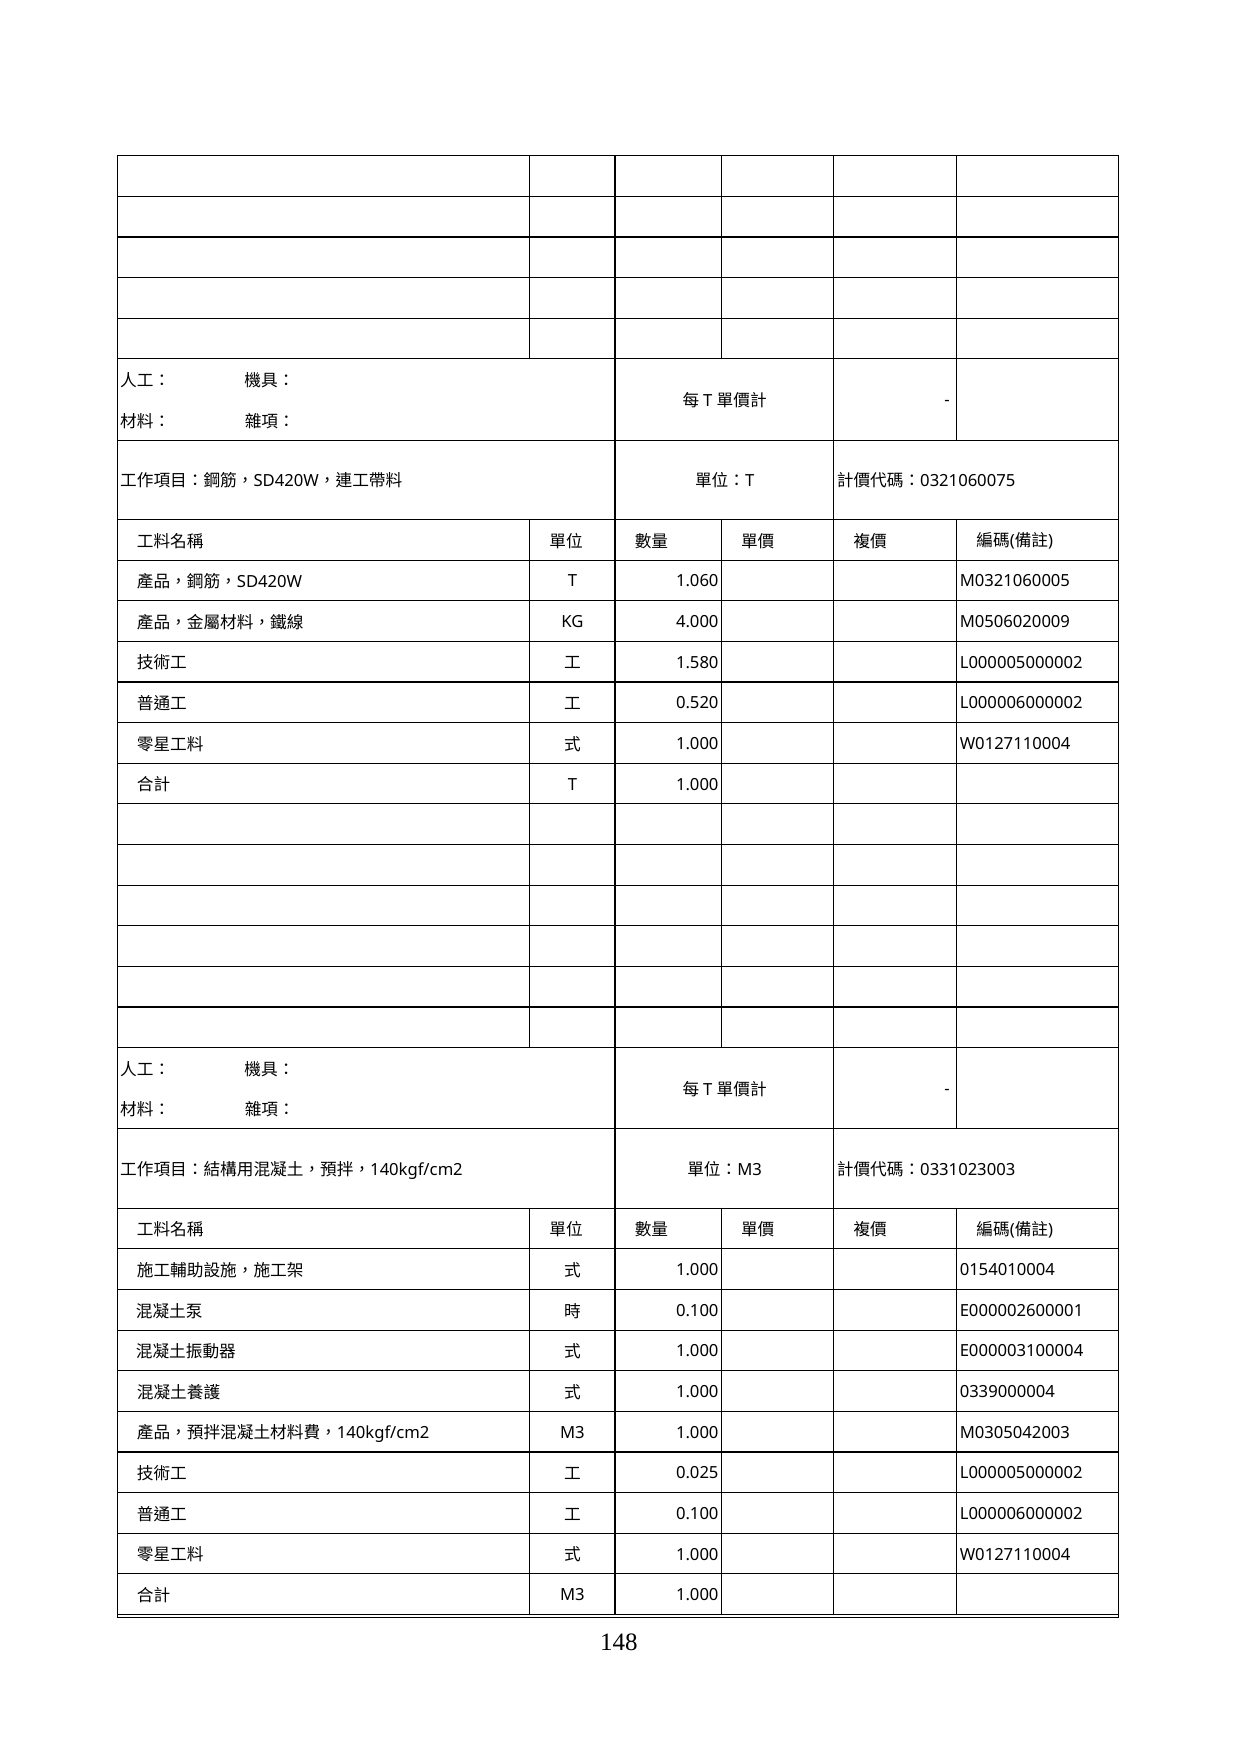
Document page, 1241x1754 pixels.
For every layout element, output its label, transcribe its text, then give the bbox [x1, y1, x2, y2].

table_cell [957, 1574, 1118, 1614]
table_cell 普通工 [118, 1493, 529, 1533]
table_cell [616, 319, 721, 358]
table_cell E000003100004 [957, 1331, 1118, 1370]
table_cell 編碼(備註) [957, 1209, 1118, 1248]
table_cell 工 [530, 1453, 614, 1492]
table_cell [722, 967, 833, 1006]
table_cell 每 T 單價計 [616, 359, 833, 439]
table_cell 4.000 [616, 601, 721, 641]
table_cell [118, 1008, 529, 1047]
table_cell [834, 278, 956, 318]
table_cell [118, 845, 529, 884]
table_cell 數量 [616, 520, 721, 559]
table_cell [834, 1574, 956, 1614]
table_cell 式 [530, 723, 614, 763]
table_cell [118, 967, 529, 1006]
table_cell [834, 1249, 956, 1289]
table_cell [118, 886, 529, 925]
table_cell 工料名稱 [118, 1209, 529, 1248]
table_cell [834, 197, 956, 236]
table_cell [957, 238, 1118, 277]
table_cell 單位：T [616, 441, 833, 519]
table_cell 0.100 [616, 1290, 721, 1329]
table_cell 0.100 [616, 1493, 721, 1533]
table_cell [834, 642, 956, 681]
table_cell [957, 967, 1118, 1006]
table_cell [834, 1412, 956, 1451]
table_cell [722, 1574, 833, 1614]
table_cell 施工輔助設施，施工架 [118, 1249, 529, 1289]
table_cell [957, 1008, 1118, 1047]
table_cell 零星工料 [118, 1534, 529, 1573]
table_cell [530, 1008, 614, 1047]
table_cell [722, 278, 833, 318]
table_cell [530, 845, 614, 884]
table_cell 數量 [616, 1209, 721, 1248]
table_cell 每 T 單價計 [616, 1048, 833, 1128]
table_cell T [530, 561, 614, 600]
table_cell [722, 886, 833, 925]
table_cell [616, 238, 721, 277]
table_cell [834, 319, 956, 358]
table_cell [118, 804, 529, 844]
table_cell 1.000 [616, 1331, 721, 1370]
table_cell M0321060005 [957, 561, 1118, 600]
table_cell [834, 886, 956, 925]
table_cell [118, 156, 529, 196]
table_cell [530, 156, 614, 196]
table_cell 0.025 [616, 1453, 721, 1492]
table_cell 複價 [834, 1209, 956, 1248]
table_cell [834, 926, 956, 966]
table_cell L000006000002 [957, 1493, 1118, 1533]
table_cell [834, 764, 956, 803]
table_cell 式 [530, 1331, 614, 1370]
table_cell [722, 197, 833, 236]
table_cell [722, 845, 833, 884]
table_cell [722, 1453, 833, 1492]
table_cell [722, 1331, 833, 1370]
table_cell 工料名稱 [118, 520, 529, 559]
table_cell [616, 886, 721, 925]
table_cell 1.000 [616, 1371, 721, 1411]
table_cell 式 [530, 1371, 614, 1411]
table_cell [957, 359, 1118, 439]
table_cell [834, 1371, 956, 1411]
table_cell 技術工 [118, 642, 529, 681]
table_cell 產品，鋼筋，SD420W [118, 561, 529, 600]
table_cell [722, 561, 833, 600]
table_cell [722, 926, 833, 966]
table_cell [834, 1453, 956, 1492]
table_cell [616, 804, 721, 844]
table_cell [722, 1412, 833, 1451]
table_cell 計價代碼：0331023003 [834, 1129, 1118, 1208]
table_cell [957, 319, 1118, 358]
table_cell [834, 156, 956, 196]
table_cell W0127110004 [957, 723, 1118, 763]
table_cell [616, 967, 721, 1006]
table_cell 產品，金屬材料，鐵線 [118, 601, 529, 641]
table_cell 計價代碼：0321060075 [834, 441, 1118, 519]
table_cell W0127110004 [957, 1534, 1118, 1573]
table_cell 式 [530, 1249, 614, 1289]
table_cell 1.000 [616, 723, 721, 763]
table_cell [834, 1493, 956, 1533]
table_cell M3 [530, 1412, 614, 1451]
table_cell [118, 238, 529, 277]
table_cell 產品，預拌混凝土材料費，140kgf/cm2 [118, 1412, 529, 1451]
table_cell 材料： 雜項： [118, 399, 614, 439]
table_cell 1.000 [616, 1534, 721, 1573]
table_cell 工 [530, 1493, 614, 1533]
table_cell [722, 1493, 833, 1533]
table_cell 1.060 [616, 561, 721, 600]
table_cell [530, 319, 614, 358]
table_cell [530, 886, 614, 925]
table_cell 單價 [722, 520, 833, 559]
table_cell [722, 1371, 833, 1411]
table_cell - [834, 1048, 956, 1128]
table_cell 時 [530, 1290, 614, 1329]
table_cell [722, 238, 833, 277]
table_cell 技術工 [118, 1453, 529, 1492]
table_cell [722, 1290, 833, 1329]
table_cell [722, 723, 833, 763]
table_cell [616, 156, 721, 196]
table_cell 普通工 [118, 683, 529, 722]
table_cell [616, 845, 721, 884]
table_cell 零星工料 [118, 723, 529, 763]
table_cell 單位：M3 [616, 1129, 833, 1208]
table_cell [722, 601, 833, 641]
table_cell [722, 804, 833, 844]
table_cell - [834, 359, 956, 439]
table_cell [118, 278, 529, 318]
table_cell [530, 197, 614, 236]
table_cell [957, 804, 1118, 844]
table_cell 人工： 機具： [118, 359, 614, 399]
table_cell M3 [530, 1574, 614, 1614]
table_cell [722, 156, 833, 196]
table_cell [118, 926, 529, 966]
table_cell [616, 197, 721, 236]
table_cell 複價 [834, 520, 956, 559]
table_cell [722, 1008, 833, 1047]
table_cell 工作項目：鋼筋，SD420W，連工帶料 [118, 441, 614, 519]
table_cell 式 [530, 1534, 614, 1573]
table_cell [834, 561, 956, 600]
table_cell 合計 [118, 1574, 529, 1614]
table_cell [834, 967, 956, 1006]
table_cell 1.000 [616, 1412, 721, 1451]
table_cell [616, 1008, 721, 1047]
table_cell [616, 926, 721, 966]
table_cell [957, 156, 1118, 196]
table_cell 合計 [118, 764, 529, 803]
table_cell M0506020009 [957, 601, 1118, 641]
table_cell 1.000 [616, 1249, 721, 1289]
table_cell [834, 601, 956, 641]
table_cell [722, 683, 833, 722]
table_cell L000006000002 [957, 683, 1118, 722]
table_cell [530, 967, 614, 1006]
table_cell L000005000002 [957, 642, 1118, 681]
table_cell [530, 804, 614, 844]
table_cell [834, 845, 956, 884]
table_cell 0.520 [616, 683, 721, 722]
table_cell [834, 804, 956, 844]
table_cell [118, 319, 529, 358]
table_cell [834, 683, 956, 722]
table_cell [957, 197, 1118, 236]
table_cell [722, 319, 833, 358]
table_cell 0154010004 [957, 1249, 1118, 1289]
table_cell 混凝土振動器 [118, 1331, 529, 1370]
table_cell 混凝土養護 [118, 1371, 529, 1411]
table_cell 單位 [530, 1209, 614, 1248]
table_cell [722, 1249, 833, 1289]
table_cell [530, 926, 614, 966]
table_cell 1.000 [616, 1574, 721, 1614]
table_cell [722, 1534, 833, 1573]
table_cell 單價 [722, 1209, 833, 1248]
table_cell 單位 [530, 520, 614, 559]
table_cell [834, 1331, 956, 1370]
table_cell 0339000004 [957, 1371, 1118, 1411]
table_cell M0305042003 [957, 1412, 1118, 1451]
table_cell 工 [530, 683, 614, 722]
table_cell [834, 1534, 956, 1573]
table_cell [957, 764, 1118, 803]
table_cell [957, 845, 1118, 884]
table_cell [722, 764, 833, 803]
table_cell [834, 1008, 956, 1047]
table_cell [834, 238, 956, 277]
table_cell T [530, 764, 614, 803]
table_cell 材料： 雜項： [118, 1088, 614, 1128]
table_cell [834, 1290, 956, 1329]
table_cell 人工： 機具： [118, 1048, 614, 1088]
table_cell 編碼(備註) [957, 520, 1118, 559]
table_cell [834, 723, 956, 763]
table_cell 工 [530, 642, 614, 681]
table_cell [530, 278, 614, 318]
table_cell 混凝土泵 [118, 1290, 529, 1329]
table_cell [530, 238, 614, 277]
table_cell 工作項目：結構用混凝土，預拌，140kgf/cm2 [118, 1129, 614, 1208]
table_cell E000002600001 [957, 1290, 1118, 1329]
table_cell L000005000002 [957, 1453, 1118, 1492]
table_cell [957, 1048, 1118, 1128]
table_cell 1.580 [616, 642, 721, 681]
table_cell [118, 197, 529, 236]
table_cell [722, 642, 833, 681]
table_cell [957, 886, 1118, 925]
table_cell 1.000 [616, 764, 721, 803]
table_cell KG [530, 601, 614, 641]
table_cell [957, 278, 1118, 318]
table_cell [957, 926, 1118, 966]
table_cell [616, 278, 721, 318]
